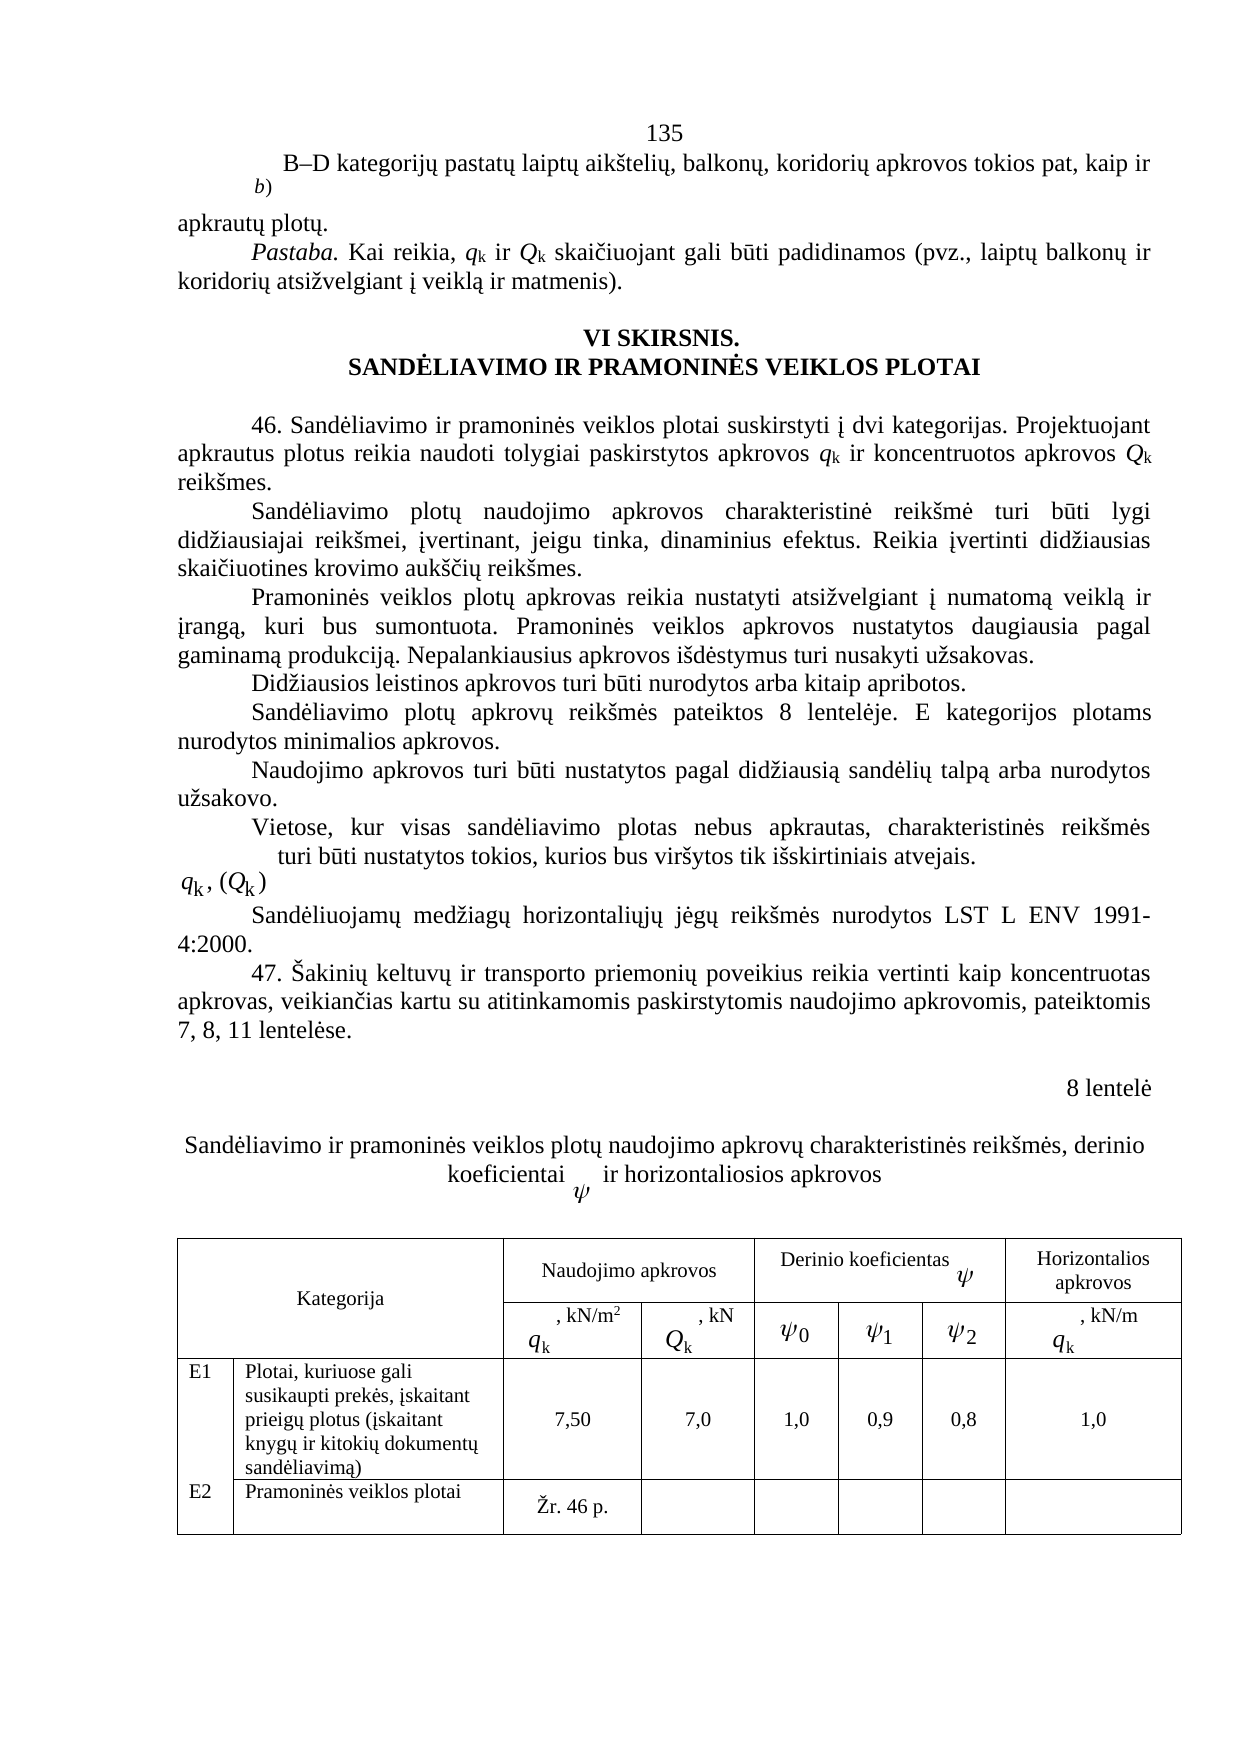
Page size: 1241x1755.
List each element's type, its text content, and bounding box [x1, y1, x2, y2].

table_cell 7,50 [504, 1359, 641, 1479]
table_header Naudojimo apkrovos [504, 1239, 754, 1302]
text B–D kategorijų pastatų laiptų aikštelių, balkonų, koridorių apkrovos tokios pat, kaip ir apkrautų plotų. [177, 148, 1152, 237]
table_cell Žr. 46 p. [504, 1480, 641, 1533]
table_cell Pramoninės veiklos plotai [234, 1480, 503, 1533]
table_cell E1 [178, 1359, 233, 1479]
table_cell 7,0 [642, 1359, 754, 1479]
text Pastaba. Kai reikia, qk ir Qk skaičiuojant gali būti padidinamos (pvz., laiptų balkonų ir koridorių atsižvelgiant į veiklą ir matmenis). [177, 237, 1152, 295]
text Vietose, kur visas sandėliavimo plotas nebus apkrautas, charakteristinės reikšmės turi būti nustatytos tokios, kurios bus viršytos tik išskirtiniais atvejais. [177, 812, 1152, 900]
text 8 lentelė [177, 1073, 1152, 1101]
table_cell [923, 1303, 1005, 1358]
table_cell [642, 1480, 754, 1533]
text Sandėliavimo plotų apkrovų reikšmės pateiktos 8 lentelėje. E kategorijos plotams nurodytos minimalios apkrovos. [177, 697, 1152, 755]
table_cell [1006, 1480, 1181, 1533]
text 46. Sandėliavimo ir pramoninės veiklos plotai suskirstyti į dvi kategorijas. Projektuojant apkrautus plotus reikia naudoti tolygiai paskirstytos apkrovos qk ir koncentruotos apkrovos Qk reikšmes. [177, 410, 1152, 496]
table_cell [839, 1480, 922, 1533]
table_cell , kN [642, 1303, 754, 1358]
text Sandėliuojamų medžiagų horizontaliųjų jėgų reikšmės nurodytos LST L ENV 1991-4:2000. [177, 900, 1152, 958]
table_cell E2 [178, 1479, 233, 1533]
text VI SKIRSNIS. [177, 323, 1152, 352]
table_header Derinio koeficientas [755, 1239, 1005, 1302]
table_cell Plotai, kuriuose gali susikaupti prekės, įskaitant prieigų plotus (įskaitant knygų ir kitokių dokumentų sandėliavimą) [234, 1359, 503, 1479]
text 47. Šakinių keltuvų ir transporto priemonių poveikius reikia vertinti kaip koncentruotas apkrovas, veikiančias kartu su atitinkamomis paskirstytomis naudojimo apkrovomis, pateiktomis 7, 8, 11 lentelėse. [177, 958, 1152, 1044]
table_cell [755, 1480, 838, 1533]
table_header Kategorija [178, 1239, 503, 1358]
text Sandėliavimo plotų naudojimo apkrovos charakteristinė reikšmė turi būti lygi didžiausiajai reikšmei, įvertinant, jeigu tinka, dinaminius efektus. Reikia įvertinti didžiausias skaičiuotines krovimo aukščių reikšmes. [177, 496, 1152, 582]
table_cell , kN/m [1006, 1303, 1181, 1358]
text Sandėliavimo ir pramoninės veiklos plotų naudojimo apkrovų charakteristinės reikšmės, derinio koeficientai ir horizontaliosios apkrovos [177, 1130, 1152, 1209]
text Didžiausios leistinos apkrovos turi būti nurodytos arba kitaip apribotos. [177, 668, 1152, 697]
table_cell [923, 1480, 1005, 1533]
text Pramoninės veiklos plotų apkrovas reikia nustatyti atsižvelgiant į numatomą veiklą ir įrangą, kuri bus sumontuota. Pramoninės veiklos apkrovos nustatytos daugiausia pagal gaminamą produkciją. Nepalankiausius apkrovos išdėstymus turi nusakyti užsakovas. [177, 582, 1152, 668]
table_cell 0,9 [839, 1359, 922, 1479]
table_cell [839, 1303, 922, 1358]
text Naudojimo apkrovos turi būti nustatytos pagal didžiausią sandėlių talpą arba nurodytos užsakovo. [177, 755, 1152, 812]
text SANDĖLIAVIMO IR PRAMONINĖS VEIKLOS PLOTAI [177, 352, 1152, 381]
table_cell [755, 1303, 838, 1358]
table_header Horizontalios apkrovos [1006, 1239, 1181, 1302]
table_cell 1,0 [1006, 1359, 1181, 1479]
table_cell , kN/m2 [504, 1303, 641, 1358]
table_cell 0,8 [923, 1359, 1005, 1479]
table_cell 1,0 [755, 1359, 838, 1479]
